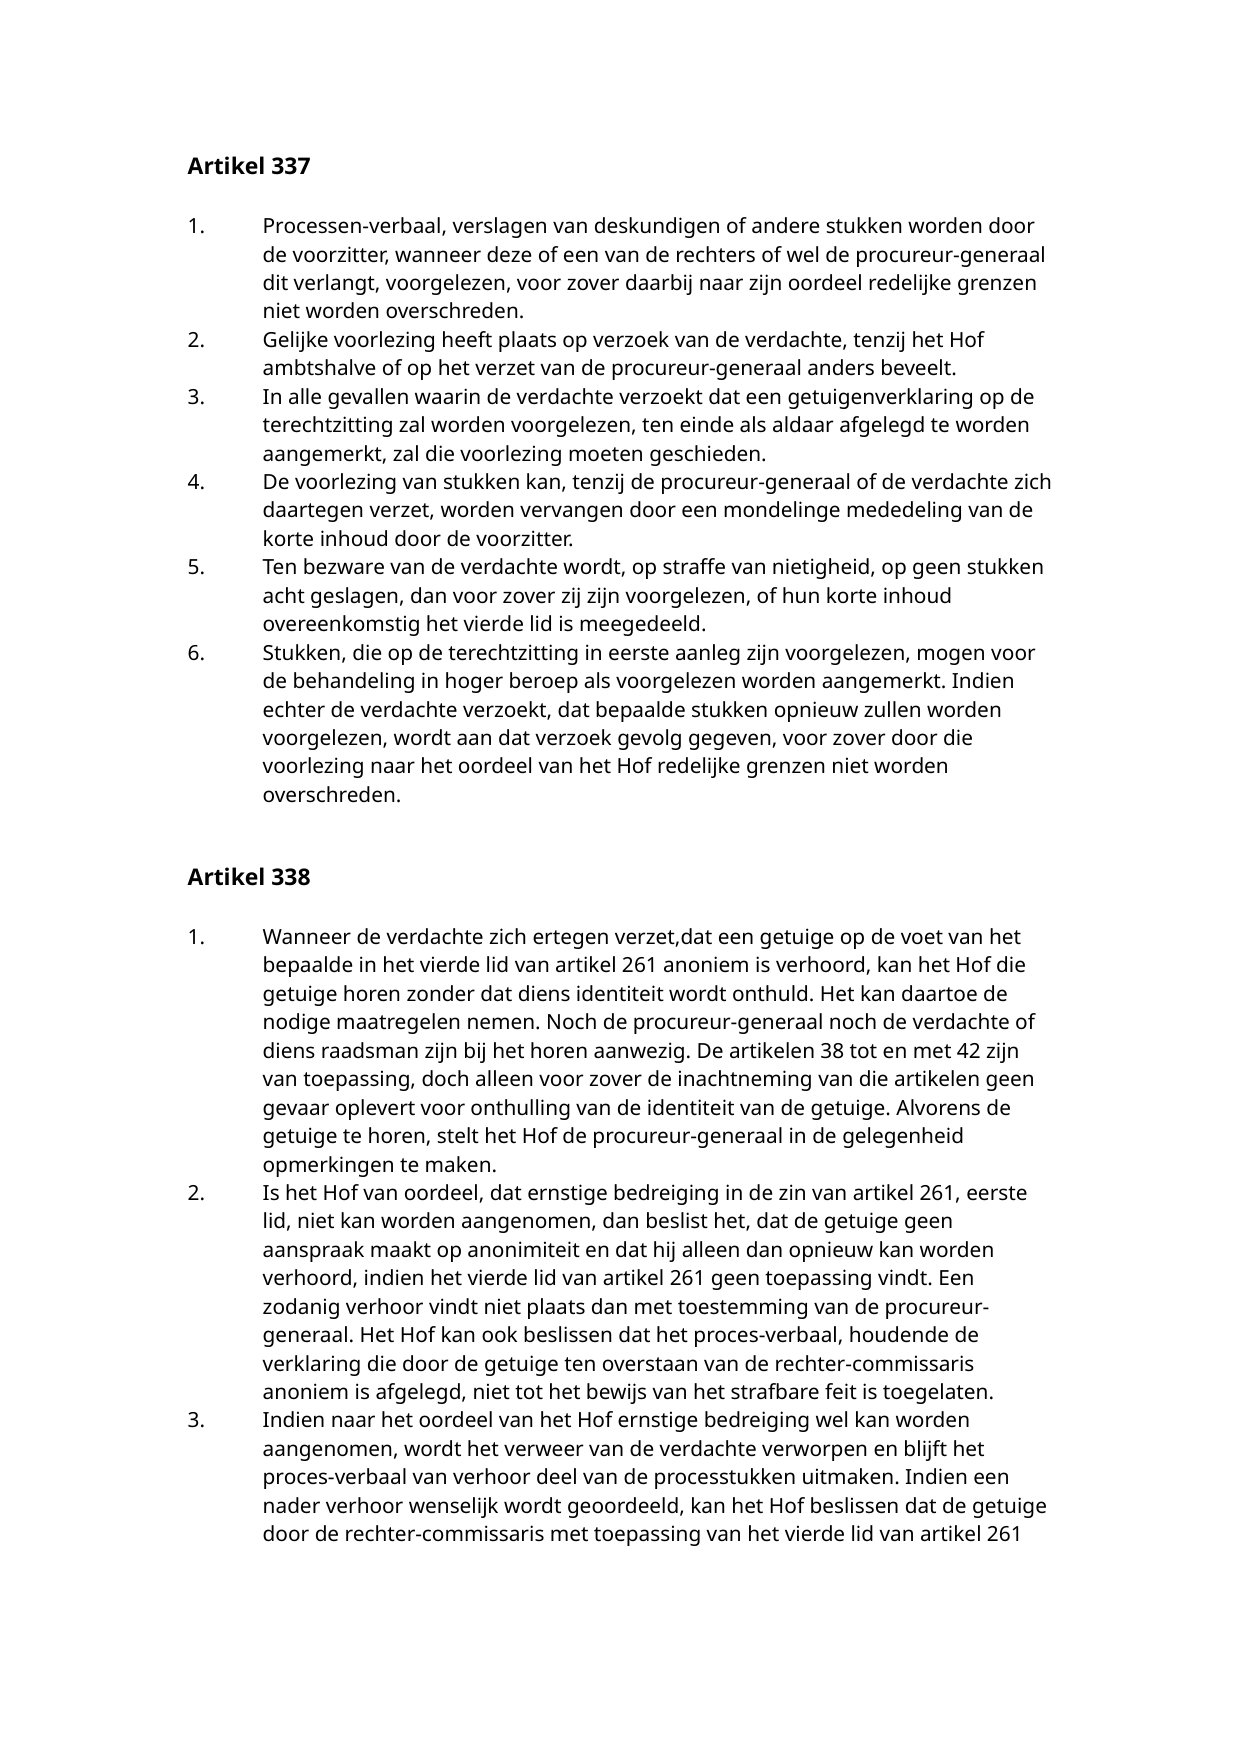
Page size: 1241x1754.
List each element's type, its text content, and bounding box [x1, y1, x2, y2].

list Indien naar het oordeel van het Hof ernstige bedreiging wel kan worden aangenomen, wordt het verweer van de verdachte verworpen en blijft het proces-verbaal van verhoor deel van de processtukken uitmaken. Indien een nader verhoor wenselijk wordt geoordeeld, kan het Hof beslissen dat de getuige door de rechter-commissaris met toepassing van het vierde lid van artikel 261 [187, 1406, 1053, 1548]
list Wanneer de verdachte zich ertegen verzet,dat een getuige op de voet van het bepaalde in het vierde lid van artikel 261 anoniem is verhoord, kan het Hof die getuige horen zonder dat diens identiteit wordt onthuld. Het kan daartoe de nodige maatregelen nemen. Noch de procureur-generaal noch de verdachte of diens raadsman zijn bij het horen aanwezig. De artikelen 38 tot en met 42 zijn van toepassing, doch alleen voor zover de inachtneming van die artikelen geen gevaar oplevert voor onthulling van de identiteit van de getuige. Alvorens de getuige te horen, stelt het Hof de procureur-generaal in de gelegenheid opmerkingen te maken. [187, 922, 1053, 1178]
list Gelijke voorlezing heeft plaats op verzoek van de verdachte, tenzij het Hof ambtshalve of op het verzet van de procureur-generaal anders beveelt. [187, 325, 1053, 382]
subtitle Artikel 337 [187, 150, 1053, 181]
list Processen-verbaal, verslagen van deskundigen of andere stukken worden door de voorzitter, wanneer deze of een van de rechters of wel de procureur-generaal dit verlangt, voorgelezen, voor zover daarbij naar zijn oordeel redelijke grenzen niet worden overschreden. [187, 211, 1053, 325]
list Stukken, die op de terechtzitting in eerste aanleg zijn voorgelezen, mogen voor de behandeling in hoger beroep als voorgelezen worden aangemerkt. Indien echter de verdachte verzoekt, dat bepaalde stukken opnieuw zullen worden voorgelezen, wordt aan dat verzoek gevolg gegeven, voor zover door die voorlezing naar het oordeel van het Hof redelijke grenzen niet worden overschreden. [187, 638, 1053, 808]
list In alle gevallen waarin de verdachte verzoekt dat een getuigenverklaring op de terechtzitting zal worden voorgelezen, ten einde als aldaar afgelegd te worden aangemerkt, zal die voorlezing moeten geschieden. [187, 382, 1053, 467]
list De voorlezing van stukken kan, tenzij de procureur-generaal of de verdachte zich daartegen verzet, worden vervangen door een mondelinge mededeling van de korte inhoud door de voorzitter. [187, 467, 1053, 552]
list Ten bezware van de verdachte wordt, op straffe van nietigheid, op geen stukken acht geslagen, dan voor zover zij zijn voorgelezen, of hun korte inhoud overeenkomstig het vierde lid is meegedeeld. [187, 552, 1053, 638]
list Is het Hof van oordeel, dat ernstige bedreiging in de zin van artikel 261, eerste lid, niet kan worden aangenomen, dan beslist het, dat de getuige geen aanspraak maakt op anonimiteit en dat hij alleen dan opnieuw kan worden verhoord, indien het vierde lid van artikel 261 geen toepassing vindt. Een zodanig verhoor vindt niet plaats dan met toestemming van de procureur-generaal. Het Hof kan ook beslissen dat het proces-verbaal, houdende de verklaring die door de getuige ten overstaan van de rechter-commissaris anoniem is afgelegd, niet tot het bewijs van het strafbare feit is toegelaten. [187, 1178, 1053, 1406]
subtitle Artikel 338 [187, 861, 1053, 892]
